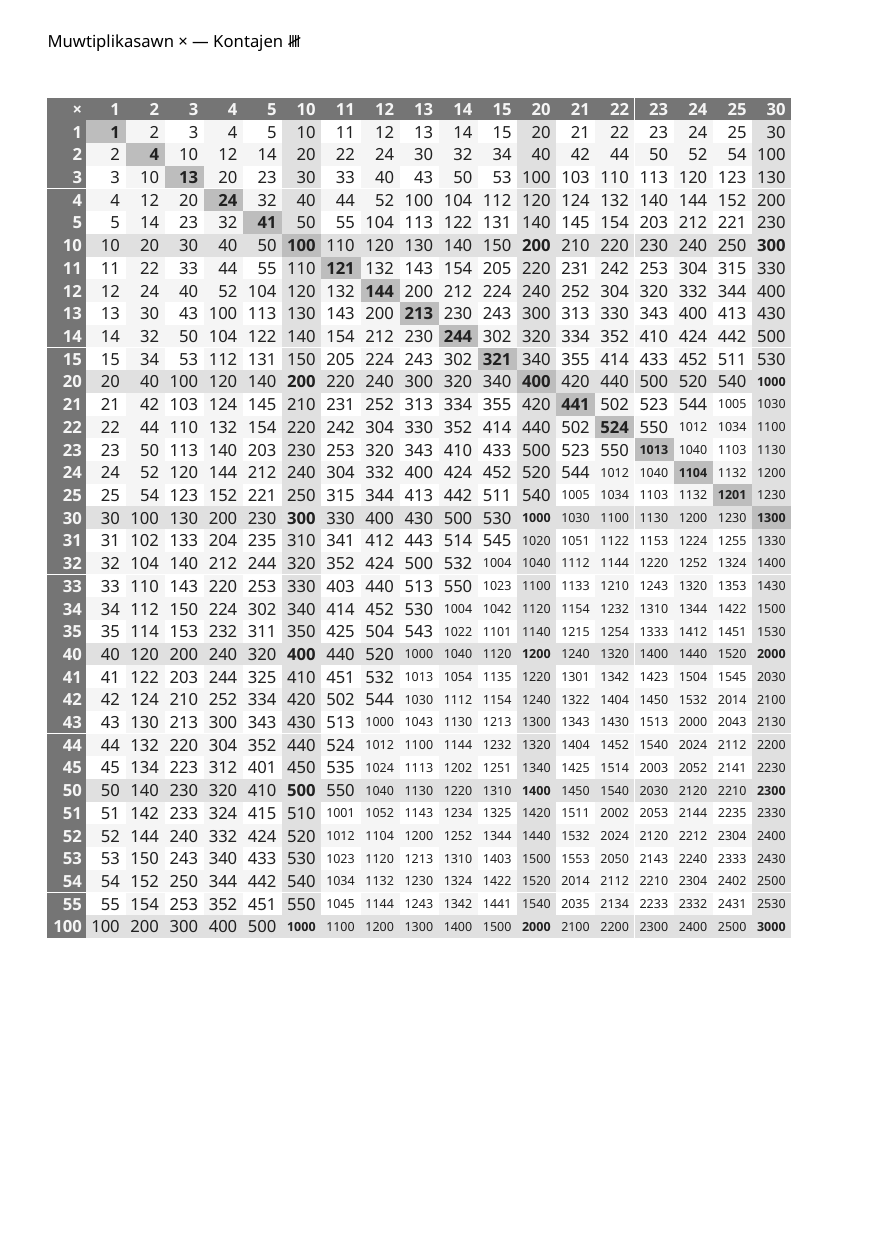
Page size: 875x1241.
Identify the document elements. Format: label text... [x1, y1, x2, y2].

table_cell 144 [361, 279, 400, 302]
table_cell 244 [439, 325, 478, 347]
table_cell 1441 [478, 893, 517, 915]
table_cell 1210 [595, 575, 634, 597]
table_cell 1132 [361, 870, 400, 892]
table_cell 343 [400, 438, 439, 461]
table_cell 220 [282, 416, 321, 438]
table_cell 240 [204, 643, 243, 665]
table_cell 52 [47, 824, 86, 847]
table_cell 1040 [635, 461, 674, 484]
table_cell 130 [400, 234, 439, 257]
table_cell 1 [86, 120, 126, 143]
table_cell 21 [47, 393, 86, 416]
table_cell 100 [126, 506, 165, 529]
table_cell 43 [47, 711, 86, 733]
table_cell 235 [243, 529, 282, 552]
table_cell 40 [204, 234, 243, 257]
table_cell 34 [86, 597, 126, 620]
table_cell 1232 [595, 597, 634, 620]
table_cell 210 [165, 688, 204, 711]
table_cell 10 [282, 120, 321, 143]
table_cell 511 [478, 484, 517, 506]
table_cell 22 [595, 120, 634, 143]
table_cell 1100 [752, 416, 791, 438]
table_cell 240 [282, 461, 321, 484]
table_cell 400 [204, 915, 243, 938]
table_cell 42 [556, 143, 595, 166]
table_cell 440 [595, 370, 634, 393]
table_cell 220 [321, 370, 361, 393]
table_cell 10 [47, 234, 86, 257]
table_cell 140 [282, 325, 321, 347]
table_cell 544 [674, 393, 713, 416]
table_cell 311 [243, 620, 282, 643]
table_cell 340 [282, 597, 321, 620]
table_header 2 [126, 98, 165, 120]
table_cell 1130 [400, 779, 439, 802]
table_cell 1300 [400, 915, 439, 938]
table_cell 25 [713, 120, 752, 143]
table_cell 2000 [674, 711, 713, 733]
table_cell 212 [243, 461, 282, 484]
table_cell 2141 [713, 756, 752, 779]
table_cell 400 [282, 643, 321, 665]
table_cell 341 [321, 529, 361, 552]
table_cell 1100 [517, 575, 556, 597]
table_cell 30 [752, 120, 791, 143]
table_cell 100 [165, 370, 204, 393]
table_cell 2112 [713, 734, 752, 756]
table_cell 414 [478, 416, 517, 438]
table_cell 1200 [361, 915, 400, 938]
table_cell 1220 [517, 665, 556, 688]
table_cell 545 [478, 529, 517, 552]
table_cell 1120 [517, 597, 556, 620]
table_cell 400 [752, 279, 791, 302]
table_cell 1144 [439, 734, 478, 756]
table_cell 34 [126, 348, 165, 370]
table_cell 500 [635, 370, 674, 393]
table_cell 253 [165, 893, 204, 915]
table_cell 332 [361, 461, 400, 484]
table_cell 20 [126, 234, 165, 257]
table_cell 442 [713, 325, 752, 347]
table_cell 452 [361, 597, 400, 620]
table_cell 1132 [713, 461, 752, 484]
table_cell 15 [478, 120, 517, 143]
table_cell 23 [47, 438, 86, 461]
table_cell 13 [400, 120, 439, 143]
table_cell 1045 [321, 893, 361, 915]
table_cell 1251 [478, 756, 517, 779]
table_cell 500 [517, 438, 556, 461]
table_cell 223 [165, 756, 204, 779]
table_cell 25 [47, 484, 86, 506]
table_cell 144 [204, 461, 243, 484]
table_cell 132 [361, 257, 400, 279]
table_cell 1201 [713, 484, 752, 506]
table_cell 40 [282, 189, 321, 211]
table_cell 133 [165, 529, 204, 552]
table_cell 334 [556, 325, 595, 347]
table_cell 440 [517, 416, 556, 438]
table_cell 523 [635, 393, 674, 416]
table_cell 104 [361, 211, 400, 234]
table_cell 140 [517, 211, 556, 234]
table_cell 42 [47, 688, 86, 711]
table_cell 154 [595, 211, 634, 234]
table_cell 313 [400, 393, 439, 416]
table_cell 520 [361, 643, 400, 665]
table_cell 250 [282, 484, 321, 506]
table_cell 240 [165, 824, 204, 847]
table_cell 530 [752, 348, 791, 370]
table_cell 52 [674, 143, 713, 166]
table_cell 24 [361, 143, 400, 166]
table_cell 40 [517, 143, 556, 166]
table_cell 1012 [595, 461, 634, 484]
table_cell 504 [361, 620, 400, 643]
table_cell 450 [282, 756, 321, 779]
table_cell 114 [126, 620, 165, 643]
table_cell 2030 [752, 665, 791, 688]
table_cell 352 [204, 893, 243, 915]
table_cell 131 [243, 348, 282, 370]
table_cell 112 [204, 348, 243, 370]
table_cell 44 [86, 734, 126, 756]
table_cell 253 [635, 257, 674, 279]
table_cell 2014 [713, 688, 752, 711]
table_cell 41 [243, 211, 282, 234]
table_cell 2304 [713, 824, 752, 847]
table_cell 32 [47, 552, 86, 574]
table_header 5 [243, 98, 282, 120]
table_cell 12 [47, 279, 86, 302]
table_cell 313 [556, 302, 595, 325]
table_cell 231 [321, 393, 361, 416]
table_cell 253 [321, 438, 361, 461]
table_cell 2120 [635, 824, 674, 847]
table_cell 120 [361, 234, 400, 257]
table_cell 523 [556, 438, 595, 461]
table_header 21 [556, 98, 595, 120]
table_cell 104 [126, 552, 165, 574]
table_cell 320 [635, 279, 674, 302]
table_cell 414 [321, 597, 361, 620]
table_cell 2 [86, 143, 126, 166]
table_cell 40 [86, 643, 126, 665]
table_cell 100 [752, 143, 791, 166]
table_cell 2000 [752, 643, 791, 665]
table_cell 2400 [752, 824, 791, 847]
table_cell 4 [204, 120, 243, 143]
table_cell 31 [47, 529, 86, 552]
table_cell 45 [47, 756, 86, 779]
table_cell 53 [165, 348, 204, 370]
table_cell 1514 [595, 756, 634, 779]
table_cell 55 [47, 893, 86, 915]
table_cell 41 [86, 665, 126, 688]
table_cell 1450 [635, 688, 674, 711]
table_cell 42 [86, 688, 126, 711]
table_cell 442 [439, 484, 478, 506]
table_cell 344 [713, 279, 752, 302]
table_cell 1153 [635, 529, 674, 552]
table_cell 1000 [400, 643, 439, 665]
table_cell 530 [400, 597, 439, 620]
table_cell 35 [47, 620, 86, 643]
table_cell 1504 [674, 665, 713, 688]
table_header 3 [165, 98, 204, 120]
table_cell 540 [282, 870, 321, 892]
table_cell 42 [126, 393, 165, 416]
table_cell 122 [126, 665, 165, 688]
table_cell 30 [282, 166, 321, 188]
table_cell 1000 [752, 370, 791, 393]
table_cell 113 [635, 166, 674, 188]
table_cell 1520 [517, 870, 556, 892]
table_cell 252 [204, 688, 243, 711]
table_cell 1530 [752, 620, 791, 643]
table_cell 5 [243, 120, 282, 143]
table_cell 32 [439, 143, 478, 166]
table_cell 1342 [439, 893, 478, 915]
table_cell 130 [752, 166, 791, 188]
table_cell 300 [517, 302, 556, 325]
table_cell 424 [439, 461, 478, 484]
table_cell 424 [674, 325, 713, 347]
table_cell 140 [204, 438, 243, 461]
table_cell 524 [595, 416, 634, 438]
table_cell 145 [243, 393, 282, 416]
table_cell 145 [556, 211, 595, 234]
table_cell 200 [752, 189, 791, 211]
table_cell 2100 [752, 688, 791, 711]
table_cell 2330 [752, 802, 791, 824]
table_cell 1324 [439, 870, 478, 892]
table_cell 54 [126, 484, 165, 506]
table_cell 204 [204, 529, 243, 552]
table_cell 2530 [752, 893, 791, 915]
table_cell 520 [517, 461, 556, 484]
table_cell 1005 [713, 393, 752, 416]
table_cell 212 [674, 211, 713, 234]
table_cell 200 [165, 643, 204, 665]
table_cell 152 [713, 189, 752, 211]
table_cell 2402 [713, 870, 752, 892]
table_cell 1024 [361, 756, 400, 779]
table_cell 410 [243, 779, 282, 802]
table_cell 304 [674, 257, 713, 279]
table_header 1 [86, 98, 126, 120]
table_cell 344 [204, 870, 243, 892]
table_cell 532 [439, 552, 478, 574]
table_cell 1030 [556, 506, 595, 529]
table_cell 2300 [635, 915, 674, 938]
table_cell 550 [282, 893, 321, 915]
table_cell 300 [400, 370, 439, 393]
table_cell 352 [321, 552, 361, 574]
table_cell 1344 [478, 824, 517, 847]
table_cell 400 [517, 370, 556, 393]
table_cell 242 [321, 416, 361, 438]
table_cell 100 [47, 915, 86, 938]
table_cell 1452 [595, 734, 634, 756]
table_cell 15 [47, 348, 86, 370]
table_cell 123 [713, 166, 752, 188]
table_cell 44 [321, 189, 361, 211]
table_cell 2030 [635, 779, 674, 802]
table_cell 330 [282, 575, 321, 597]
table_cell 355 [478, 393, 517, 416]
table_cell 1200 [400, 824, 439, 847]
table_cell 250 [713, 234, 752, 257]
table_cell 104 [243, 279, 282, 302]
table_cell 502 [595, 393, 634, 416]
table_cell 1200 [674, 506, 713, 529]
table_cell 50 [86, 779, 126, 802]
table_cell 420 [556, 370, 595, 393]
table_cell 1140 [517, 620, 556, 643]
table_cell 120 [204, 370, 243, 393]
table_cell 1000 [282, 915, 321, 938]
table_cell 14 [126, 211, 165, 234]
table_cell 43 [165, 302, 204, 325]
table_cell 1112 [556, 552, 595, 574]
table_cell 2000 [517, 915, 556, 938]
table_cell 1143 [400, 802, 439, 824]
table_cell 13 [86, 302, 126, 325]
table_cell 1112 [439, 688, 478, 711]
table_cell 14 [439, 120, 478, 143]
table_cell 110 [595, 166, 634, 188]
table_cell 1430 [595, 711, 634, 733]
table_cell 433 [478, 438, 517, 461]
table_cell 23 [86, 438, 126, 461]
table_cell 100 [204, 302, 243, 325]
table_cell 13 [165, 166, 204, 188]
table_cell 4 [86, 189, 126, 211]
table_cell 143 [400, 257, 439, 279]
table_cell 103 [165, 393, 204, 416]
table_cell 224 [361, 348, 400, 370]
table_cell 203 [243, 438, 282, 461]
table_cell 14 [86, 325, 126, 347]
table_cell 244 [204, 665, 243, 688]
table_cell 52 [361, 189, 400, 211]
table_cell 1500 [752, 597, 791, 620]
table_cell 315 [321, 484, 361, 506]
table_cell 45 [86, 756, 126, 779]
table_cell 1 [47, 120, 86, 143]
table_cell 500 [752, 325, 791, 347]
table_cell 400 [674, 302, 713, 325]
table_cell 130 [165, 506, 204, 529]
table_cell 20 [517, 120, 556, 143]
table_cell 243 [400, 348, 439, 370]
table_cell 1451 [713, 620, 752, 643]
table_cell 2003 [635, 756, 674, 779]
table_cell 120 [674, 166, 713, 188]
table_cell 43 [86, 711, 126, 733]
table_cell 320 [439, 370, 478, 393]
table_cell 400 [361, 506, 400, 529]
table_cell 1425 [556, 756, 595, 779]
table_cell 530 [282, 847, 321, 870]
table_cell 1540 [595, 779, 634, 802]
table_cell 2235 [713, 802, 752, 824]
table_cell 1154 [478, 688, 517, 711]
table_cell 20 [86, 370, 126, 393]
table_cell 340 [478, 370, 517, 393]
table_cell 212 [361, 325, 400, 347]
table_cell 524 [321, 734, 361, 756]
table_header 25 [713, 98, 752, 120]
table_cell 221 [713, 211, 752, 234]
table_cell 1243 [400, 893, 439, 915]
table_cell 52 [86, 824, 126, 847]
table_cell 1320 [517, 734, 556, 756]
table_cell 14 [47, 325, 86, 347]
table_cell 2500 [752, 870, 791, 892]
table_cell 1320 [595, 643, 634, 665]
table_cell 2120 [674, 779, 713, 802]
table_cell 124 [556, 189, 595, 211]
table_cell 33 [165, 257, 204, 279]
table_cell 10 [126, 166, 165, 188]
table_cell 443 [400, 529, 439, 552]
table_cell 500 [439, 506, 478, 529]
table_cell 1013 [400, 665, 439, 688]
table_cell 1040 [517, 552, 556, 574]
table_cell 514 [439, 529, 478, 552]
table_cell 140 [243, 370, 282, 393]
table_cell 130 [282, 302, 321, 325]
table_cell 20 [165, 189, 204, 211]
table_cell 1252 [439, 824, 478, 847]
table_cell 252 [361, 393, 400, 416]
table_cell 401 [243, 756, 282, 779]
table_cell 352 [243, 734, 282, 756]
table_cell 230 [282, 438, 321, 461]
table_cell 513 [321, 711, 361, 733]
table_cell 30 [400, 143, 439, 166]
table_cell 203 [635, 211, 674, 234]
table_cell 24 [86, 461, 126, 484]
table_cell 430 [752, 302, 791, 325]
table_cell 2304 [674, 870, 713, 892]
table_cell 52 [126, 461, 165, 484]
table_cell 12 [361, 120, 400, 143]
table_cell 5 [86, 211, 126, 234]
table_header 14 [439, 98, 478, 120]
table_cell 2400 [674, 915, 713, 938]
table_cell 53 [86, 847, 126, 870]
table_cell 220 [517, 257, 556, 279]
table_cell 320 [361, 438, 400, 461]
table_cell 40 [47, 643, 86, 665]
table_cell 440 [282, 734, 321, 756]
table_cell 4 [126, 143, 165, 166]
table_cell 1403 [478, 847, 517, 870]
table_cell 50 [635, 143, 674, 166]
table_cell 1104 [674, 461, 713, 484]
table_cell 221 [243, 484, 282, 506]
table_cell 242 [595, 257, 634, 279]
table_cell 424 [361, 552, 400, 574]
table_cell 1343 [556, 711, 595, 733]
table_cell 412 [361, 529, 400, 552]
table_cell 205 [321, 348, 361, 370]
table_cell 33 [86, 575, 126, 597]
table_cell 140 [439, 234, 478, 257]
table_cell 302 [243, 597, 282, 620]
table_cell 302 [439, 348, 478, 370]
table_cell 34 [478, 143, 517, 166]
table_cell 30 [165, 234, 204, 257]
table_cell 55 [321, 211, 361, 234]
table_cell 213 [400, 302, 439, 325]
table_cell 2210 [635, 870, 674, 892]
table_cell 2200 [595, 915, 634, 938]
table_cell 1400 [439, 915, 478, 938]
table_cell 1234 [439, 802, 478, 824]
table_cell 130 [126, 711, 165, 733]
table_cell 1130 [439, 711, 478, 733]
table_cell 32 [86, 552, 126, 574]
table_cell 232 [204, 620, 243, 643]
table_cell 535 [321, 756, 361, 779]
table_cell 2100 [556, 915, 595, 938]
table_cell 320 [204, 779, 243, 802]
table_cell 1202 [439, 756, 478, 779]
table_cell 41 [47, 665, 86, 688]
table_cell 321 [478, 348, 517, 370]
table_cell 1430 [752, 575, 791, 597]
table_cell 413 [713, 302, 752, 325]
table_cell 1040 [361, 779, 400, 802]
table_cell 2212 [674, 824, 713, 847]
table_cell 230 [165, 779, 204, 802]
table_cell 22 [47, 416, 86, 438]
table_cell 2134 [595, 893, 634, 915]
table_cell 32 [243, 189, 282, 211]
table_cell 110 [282, 257, 321, 279]
table_cell 330 [595, 302, 634, 325]
table_cell 154 [126, 893, 165, 915]
table_cell 240 [517, 279, 556, 302]
table_cell 112 [126, 597, 165, 620]
table_cell 2130 [752, 711, 791, 733]
table_cell 1325 [478, 802, 517, 824]
table_cell 244 [243, 552, 282, 574]
table_cell 1353 [713, 575, 752, 597]
table_cell 300 [752, 234, 791, 257]
table_cell 3 [86, 166, 126, 188]
table_header 22 [595, 98, 634, 120]
table_cell 2300 [752, 779, 791, 802]
table_cell 1412 [674, 620, 713, 643]
table_header 10 [282, 98, 321, 120]
table_cell 50 [439, 166, 478, 188]
table_cell 153 [165, 620, 204, 643]
table_cell 352 [595, 325, 634, 347]
table_cell 131 [478, 211, 517, 234]
table_header 15 [478, 98, 517, 120]
table_cell 440 [321, 643, 361, 665]
table_cell 50 [47, 779, 86, 802]
table_cell 325 [243, 665, 282, 688]
table_cell 410 [635, 325, 674, 347]
table_cell 3 [165, 120, 204, 143]
table_cell 11 [321, 120, 361, 143]
table_cell 1103 [635, 484, 674, 506]
table_header 20 [517, 98, 556, 120]
table_cell 4 [47, 189, 86, 211]
table_cell 122 [243, 325, 282, 347]
table_cell 53 [478, 166, 517, 188]
table_cell 302 [478, 325, 517, 347]
table_cell 250 [165, 870, 204, 892]
table_cell 31 [86, 529, 126, 552]
table_cell 231 [556, 257, 595, 279]
table_cell 140 [126, 779, 165, 802]
table_cell 1310 [439, 847, 478, 870]
table_cell 100 [86, 915, 126, 938]
table_cell 55 [86, 893, 126, 915]
table_cell 1133 [556, 575, 595, 597]
table_cell 340 [517, 348, 556, 370]
table_cell 121 [321, 257, 361, 279]
table_cell 513 [400, 575, 439, 597]
table_cell 43 [400, 166, 439, 188]
table_cell 540 [713, 370, 752, 393]
table_cell 1422 [713, 597, 752, 620]
table_cell 233 [165, 802, 204, 824]
table_cell 40 [361, 166, 400, 188]
table_cell 40 [126, 370, 165, 393]
table_header 23 [635, 98, 674, 120]
table_cell 352 [439, 416, 478, 438]
table_cell 340 [204, 847, 243, 870]
table_cell 154 [243, 416, 282, 438]
table_cell 1200 [517, 643, 556, 665]
table_cell 205 [478, 257, 517, 279]
table_cell 500 [282, 779, 321, 802]
table_cell 300 [204, 711, 243, 733]
table_cell 304 [361, 416, 400, 438]
table_header 4 [204, 98, 243, 120]
table_cell 1440 [517, 824, 556, 847]
table_cell 315 [713, 257, 752, 279]
table_cell 1034 [713, 416, 752, 438]
table_cell 1101 [478, 620, 517, 643]
table_cell 220 [204, 575, 243, 597]
table_cell 1243 [635, 575, 674, 597]
table_cell 1342 [595, 665, 634, 688]
table_cell 1030 [752, 393, 791, 416]
table_cell 104 [439, 189, 478, 211]
table_cell 1423 [635, 665, 674, 688]
table_cell 403 [321, 575, 361, 597]
table_cell 1540 [635, 734, 674, 756]
table_cell 410 [282, 665, 321, 688]
table_cell 243 [478, 302, 517, 325]
table_cell 1122 [595, 529, 634, 552]
table_cell 1012 [674, 416, 713, 438]
table_cell 3 [47, 166, 86, 188]
table_cell 1113 [400, 756, 439, 779]
table_header × [47, 98, 86, 120]
table_cell 12 [86, 279, 126, 302]
table_cell 414 [595, 348, 634, 370]
table_cell 300 [165, 915, 204, 938]
table_cell 1154 [556, 597, 595, 620]
table_cell 30 [47, 506, 86, 529]
table_cell 154 [321, 325, 361, 347]
table_cell 1340 [517, 756, 556, 779]
table_cell 20 [47, 370, 86, 393]
table_cell 1320 [674, 575, 713, 597]
table_cell 124 [126, 688, 165, 711]
table_cell 150 [282, 348, 321, 370]
table_cell 1513 [635, 711, 674, 733]
table_cell 1300 [517, 711, 556, 733]
table_cell 200 [282, 370, 321, 393]
table_cell 1500 [517, 847, 556, 870]
table_cell 152 [126, 870, 165, 892]
table_cell 12 [204, 143, 243, 166]
table_cell 2430 [752, 847, 791, 870]
table_cell 312 [204, 756, 243, 779]
table_cell 2112 [595, 870, 634, 892]
table_cell 44 [204, 257, 243, 279]
table_cell 324 [204, 802, 243, 824]
table_cell 112 [478, 189, 517, 211]
table_cell 144 [126, 824, 165, 847]
table_cell 1400 [517, 779, 556, 802]
table_cell 200 [400, 279, 439, 302]
table_cell 510 [282, 802, 321, 824]
table_cell 1511 [556, 802, 595, 824]
table_cell 1553 [556, 847, 595, 870]
table_cell 1144 [595, 552, 634, 574]
table_cell 1100 [321, 915, 361, 938]
table_cell 154 [439, 257, 478, 279]
table_cell 452 [478, 461, 517, 484]
table_cell 120 [126, 643, 165, 665]
table_cell 440 [361, 575, 400, 597]
table_cell 122 [439, 211, 478, 234]
table_cell 50 [126, 438, 165, 461]
table_cell 413 [400, 484, 439, 506]
table_cell 511 [713, 348, 752, 370]
table_cell 103 [556, 166, 595, 188]
table_cell 113 [243, 302, 282, 325]
table_cell 1252 [674, 552, 713, 574]
table_cell 34 [47, 597, 86, 620]
table_cell 1012 [361, 734, 400, 756]
table_cell 220 [595, 234, 634, 257]
table_cell 140 [165, 552, 204, 574]
table_cell 1042 [478, 597, 517, 620]
table_cell 320 [282, 552, 321, 574]
table_cell 150 [478, 234, 517, 257]
table_cell 1240 [556, 643, 595, 665]
table_cell 1022 [439, 620, 478, 643]
table_cell 332 [674, 279, 713, 302]
table_cell 1004 [478, 552, 517, 574]
table_cell 1052 [361, 802, 400, 824]
table_cell 442 [243, 870, 282, 892]
table_cell 140 [635, 189, 674, 211]
table_cell 152 [204, 484, 243, 506]
table_cell 304 [595, 279, 634, 302]
table_cell 452 [674, 348, 713, 370]
table_cell 20 [204, 166, 243, 188]
table_cell 344 [361, 484, 400, 506]
table_cell 1301 [556, 665, 595, 688]
table_cell 132 [321, 279, 361, 302]
table_cell 240 [361, 370, 400, 393]
table_cell 550 [635, 416, 674, 438]
table_cell 253 [243, 575, 282, 597]
table_cell 1200 [752, 461, 791, 484]
table_cell 33 [321, 166, 361, 188]
table_header 30 [752, 98, 791, 120]
table_cell 11 [47, 257, 86, 279]
table_cell 30 [126, 302, 165, 325]
table_cell 2014 [556, 870, 595, 892]
table_cell 2230 [752, 756, 791, 779]
table_cell 1545 [713, 665, 752, 688]
table_cell 420 [282, 688, 321, 711]
table_cell 544 [361, 688, 400, 711]
table_cell 1310 [635, 597, 674, 620]
table_cell 210 [556, 234, 595, 257]
table_cell 310 [282, 529, 321, 552]
table_cell 200 [126, 915, 165, 938]
table_cell 50 [243, 234, 282, 257]
table_cell 520 [282, 824, 321, 847]
table_cell 110 [165, 416, 204, 438]
table_cell 143 [321, 302, 361, 325]
table_cell 240 [674, 234, 713, 257]
table_cell 550 [321, 779, 361, 802]
table_cell 52 [204, 279, 243, 302]
table_cell 1005 [556, 484, 595, 506]
table_cell 220 [165, 734, 204, 756]
subtitle Muwtiplikasawn × ― Kontajen 𝍸 [47, 29, 791, 52]
table_cell 213 [165, 711, 204, 733]
table_cell 304 [321, 461, 361, 484]
table_cell 1104 [361, 824, 400, 847]
table_cell 2024 [595, 824, 634, 847]
table_cell 1213 [400, 847, 439, 870]
table_cell 2200 [752, 734, 791, 756]
table_cell 1540 [517, 893, 556, 915]
table_cell 1230 [713, 506, 752, 529]
table_cell 1120 [478, 643, 517, 665]
table_cell 1333 [635, 620, 674, 643]
table_cell 1255 [713, 529, 752, 552]
table_cell 1034 [321, 870, 361, 892]
table_cell 24 [674, 120, 713, 143]
table_header 13 [400, 98, 439, 120]
table_cell 544 [556, 461, 595, 484]
table_cell 1054 [439, 665, 478, 688]
table_cell 15 [86, 348, 126, 370]
table_cell 32 [126, 325, 165, 347]
table_cell 51 [47, 802, 86, 824]
table_cell 230 [635, 234, 674, 257]
table_cell 1422 [478, 870, 517, 892]
table_cell 54 [86, 870, 126, 892]
table_cell 50 [165, 325, 204, 347]
table_header 12 [361, 98, 400, 120]
table_cell 132 [126, 734, 165, 756]
table_cell 24 [126, 279, 165, 302]
table_cell 22 [126, 257, 165, 279]
table_cell 1400 [635, 643, 674, 665]
table_cell 424 [243, 824, 282, 847]
table_cell 2500 [713, 915, 752, 938]
table_cell 200 [204, 506, 243, 529]
table_cell 1500 [478, 915, 517, 938]
table_cell 543 [400, 620, 439, 643]
table_cell 21 [556, 120, 595, 143]
table_cell 334 [439, 393, 478, 416]
table_cell 2143 [635, 847, 674, 870]
table_cell 420 [517, 393, 556, 416]
table_cell 1420 [517, 802, 556, 824]
table_cell 2052 [674, 756, 713, 779]
table_cell 502 [321, 688, 361, 711]
table_cell 224 [204, 597, 243, 620]
table_cell 1404 [595, 688, 634, 711]
table_cell 203 [165, 665, 204, 688]
table_cell 1310 [478, 779, 517, 802]
table_cell 332 [204, 824, 243, 847]
table_cell 400 [400, 461, 439, 484]
table_cell 123 [165, 484, 204, 506]
table_cell 451 [321, 665, 361, 688]
table_cell 1030 [400, 688, 439, 711]
table_cell 1232 [478, 734, 517, 756]
table_cell 451 [243, 893, 282, 915]
table_cell 1135 [478, 665, 517, 688]
table_cell 1100 [595, 506, 634, 529]
table_cell 502 [556, 416, 595, 438]
table_cell 10 [86, 234, 126, 257]
table_cell 230 [439, 302, 478, 325]
table_cell 1130 [752, 438, 791, 461]
table_cell 243 [165, 847, 204, 870]
table_cell 1240 [517, 688, 556, 711]
table_cell 300 [282, 506, 321, 529]
table_cell 200 [361, 302, 400, 325]
table_cell 330 [400, 416, 439, 438]
table_cell 1330 [752, 529, 791, 552]
table_cell 1040 [439, 643, 478, 665]
table_cell 1023 [321, 847, 361, 870]
table_cell 10 [165, 143, 204, 166]
table_cell 500 [400, 552, 439, 574]
table_cell 24 [47, 461, 86, 484]
table_cell 23 [635, 120, 674, 143]
table_cell 51 [86, 802, 126, 824]
table_cell 334 [243, 688, 282, 711]
table_cell 540 [517, 484, 556, 506]
table_cell 230 [752, 211, 791, 234]
table_cell 433 [243, 847, 282, 870]
table_cell 2050 [595, 847, 634, 870]
table_cell 330 [321, 506, 361, 529]
table_cell 2431 [713, 893, 752, 915]
table_cell 134 [126, 756, 165, 779]
table_cell 425 [321, 620, 361, 643]
table_cell 430 [400, 506, 439, 529]
table_cell 343 [243, 711, 282, 733]
table_cell 2332 [674, 893, 713, 915]
table_cell 44 [47, 734, 86, 756]
table_cell 20 [282, 143, 321, 166]
table_cell 120 [517, 189, 556, 211]
table_cell 23 [165, 211, 204, 234]
table_cell 1043 [400, 711, 439, 733]
table_cell 143 [165, 575, 204, 597]
table_cell 53 [47, 847, 86, 870]
table_cell 212 [204, 552, 243, 574]
table_cell 1224 [674, 529, 713, 552]
table_cell 100 [517, 166, 556, 188]
table_cell 54 [713, 143, 752, 166]
table_cell 13 [47, 302, 86, 325]
table_cell 1344 [674, 597, 713, 620]
table_cell 22 [86, 416, 126, 438]
table_cell 44 [126, 416, 165, 438]
table_cell 120 [165, 461, 204, 484]
table_cell 120 [282, 279, 321, 302]
table_cell 1144 [361, 893, 400, 915]
table_cell 35 [86, 620, 126, 643]
table_cell 230 [243, 506, 282, 529]
table_cell 1324 [713, 552, 752, 574]
table_cell 2002 [595, 802, 634, 824]
table_cell 1254 [595, 620, 634, 643]
table_cell 1520 [713, 643, 752, 665]
table_cell 200 [517, 234, 556, 257]
table_cell 415 [243, 802, 282, 824]
table_cell 1440 [674, 643, 713, 665]
table_cell 1220 [635, 552, 674, 574]
table_cell 144 [674, 189, 713, 211]
table_cell 50 [282, 211, 321, 234]
table_cell 150 [165, 597, 204, 620]
table_cell 1132 [674, 484, 713, 506]
table_cell 32 [204, 211, 243, 234]
table_cell 430 [282, 711, 321, 733]
table_cell 1013 [635, 438, 674, 461]
table_cell 12 [126, 189, 165, 211]
table_cell 1322 [556, 688, 595, 711]
table_cell 33 [47, 575, 86, 597]
table_cell 1051 [556, 529, 595, 552]
table_cell 304 [204, 734, 243, 756]
table_cell 110 [321, 234, 361, 257]
table_cell 104 [204, 325, 243, 347]
table_cell 1215 [556, 620, 595, 643]
table_cell 22 [321, 143, 361, 166]
table_cell 124 [204, 393, 243, 416]
table_cell 21 [86, 393, 126, 416]
table_cell 40 [165, 279, 204, 302]
table_cell 1000 [361, 711, 400, 733]
table_cell 520 [674, 370, 713, 393]
table_cell 1000 [517, 506, 556, 529]
table_cell 25 [86, 484, 126, 506]
table_cell 2035 [556, 893, 595, 915]
table_cell 100 [282, 234, 321, 257]
table_cell 343 [635, 302, 674, 325]
table_cell 224 [478, 279, 517, 302]
table_cell 433 [635, 348, 674, 370]
table_cell 410 [439, 438, 478, 461]
table_cell 230 [400, 325, 439, 347]
table_cell 113 [165, 438, 204, 461]
table_cell 24 [204, 189, 243, 211]
table_cell 1220 [439, 779, 478, 802]
table_cell 550 [439, 575, 478, 597]
table_cell 44 [595, 143, 634, 166]
table_cell 1004 [439, 597, 478, 620]
table_cell 100 [400, 189, 439, 211]
table_cell 355 [556, 348, 595, 370]
table_cell 1532 [674, 688, 713, 711]
table_header 11 [321, 98, 361, 120]
table_cell 320 [243, 643, 282, 665]
table_cell 54 [47, 870, 86, 892]
table_cell 441 [556, 393, 595, 416]
table_cell 1130 [635, 506, 674, 529]
table_cell 532 [361, 665, 400, 688]
table_cell 550 [595, 438, 634, 461]
table_cell 23 [243, 166, 282, 188]
table_cell 2144 [674, 802, 713, 824]
table_cell 30 [86, 506, 126, 529]
table_cell 55 [243, 257, 282, 279]
table_cell 2333 [713, 847, 752, 870]
table_cell 1001 [321, 802, 361, 824]
table_cell 2 [126, 120, 165, 143]
table_cell 1532 [556, 824, 595, 847]
table_cell 142 [126, 802, 165, 824]
table_cell 252 [556, 279, 595, 302]
table_cell 150 [126, 847, 165, 870]
table_cell 1023 [478, 575, 517, 597]
table_cell 530 [478, 506, 517, 529]
table_cell 2240 [674, 847, 713, 870]
table_cell 1100 [400, 734, 439, 756]
table_cell 1230 [752, 484, 791, 506]
table_cell 210 [282, 393, 321, 416]
table_cell 320 [517, 325, 556, 347]
table_cell 212 [439, 279, 478, 302]
table_cell 1120 [361, 847, 400, 870]
table_cell 1213 [478, 711, 517, 733]
table_cell 110 [126, 575, 165, 597]
table_header 24 [674, 98, 713, 120]
table_cell 113 [400, 211, 439, 234]
table_cell 330 [752, 257, 791, 279]
table_cell 1020 [517, 529, 556, 552]
table_cell 5 [47, 211, 86, 234]
table_cell 2 [47, 143, 86, 166]
table_cell 132 [204, 416, 243, 438]
table_cell 2043 [713, 711, 752, 733]
table_cell 102 [126, 529, 165, 552]
table_cell 2210 [713, 779, 752, 802]
table_cell 1103 [713, 438, 752, 461]
table_cell 350 [282, 620, 321, 643]
table_cell 1404 [556, 734, 595, 756]
table_cell 1450 [556, 779, 595, 802]
table_cell 1230 [400, 870, 439, 892]
table_cell 2053 [635, 802, 674, 824]
table_cell 1400 [752, 552, 791, 574]
table_cell 2233 [635, 893, 674, 915]
table_cell 1034 [595, 484, 634, 506]
table_cell 132 [595, 189, 634, 211]
table_cell 11 [86, 257, 126, 279]
table_cell 2024 [674, 734, 713, 756]
table_cell 14 [243, 143, 282, 166]
table_cell 1300 [752, 506, 791, 529]
table_cell 3000 [752, 915, 791, 938]
table_cell 1012 [321, 824, 361, 847]
table_cell 1040 [674, 438, 713, 461]
table_cell 500 [243, 915, 282, 938]
